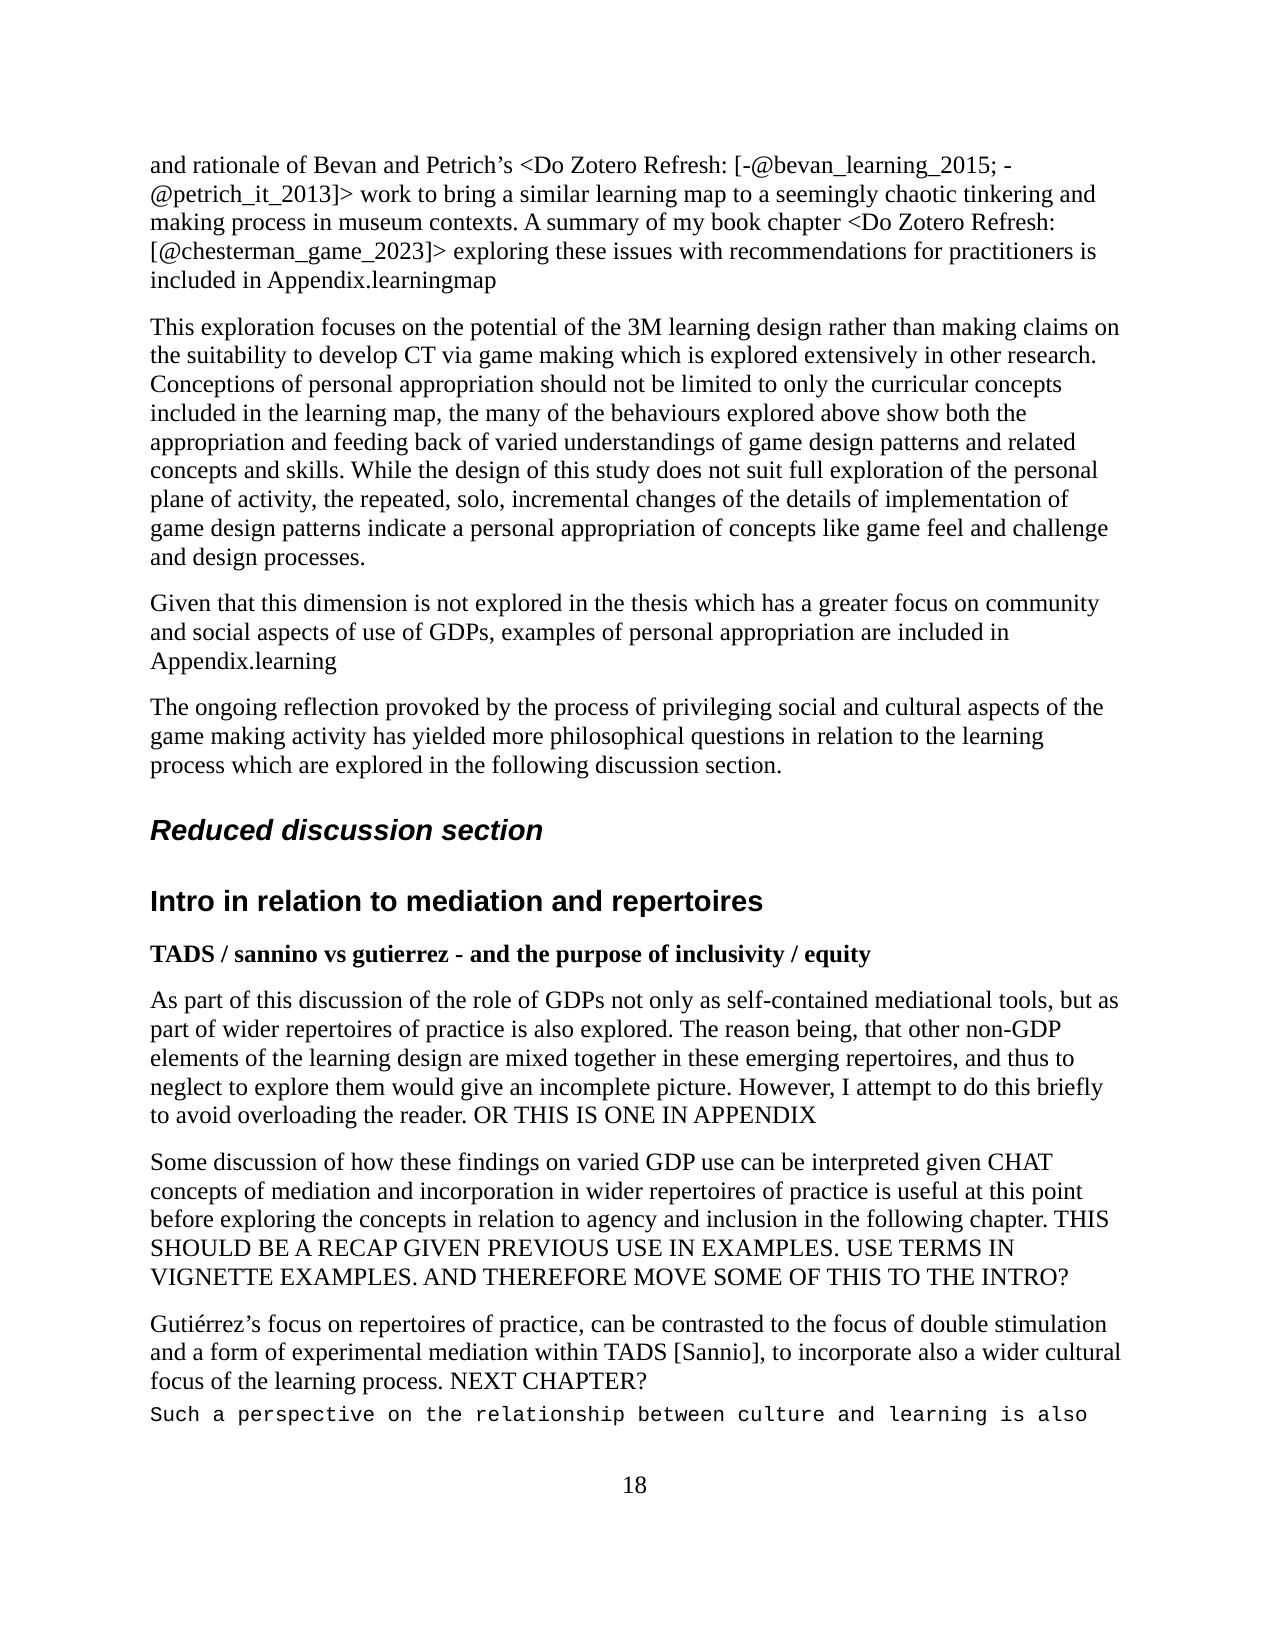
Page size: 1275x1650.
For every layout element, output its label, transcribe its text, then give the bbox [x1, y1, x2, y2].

subtitle Intro in relation to mediation and repertoires [150, 884, 1125, 917]
text Given that this dimension is not explored in the thesis which has a greater focus on community and social aspects of use of GDPs, examples of personal appropriation are included in Appendix.learning [150, 588, 1125, 674]
text This exploration focuses on the potential of the 3M learning design rather than making claims on the suitability to develop CT via game making which is explored extensively in other research. Conceptions of personal appropriation should not be limited to only the curricular concepts included in the learning map, the many of the behaviours explored above show both the appropriation and feeding back of varied understandings of game design patterns and related concepts and skills. While the design of this study does not suit full exploration of the personal plane of activity, the repeated, solo, incremental changes of the details of implementation of game design patterns indicate a personal appropriation of concepts like game feel and challenge and design processes. [150, 312, 1125, 570]
text TADS / sannino vs gutierrez - and the purpose of inclusivity / equity [150, 939, 1125, 967]
text and rationale of Bevan and Petrich’s <Do Zotero Refresh: [-@bevan_learning_2015; -@petrich_it_2013]> work to bring a similar learning map to a seemingly chaotic tinkering and making process in museum contexts. A summary of my book chapter <Do Zotero Refresh: [@chesterman_game_2023]> exploring these issues with recommendations for practitioners is included in Appendix.learningmap [150, 150, 1125, 294]
text Some discussion of how these findings on varied GDP use can be interpreted given CHAT concepts of mediation and incorporation in wider repertoires of practice is useful at this point before exploring the concepts in relation to agency and inclusion in the following chapter. THIS SHOULD BE A RECAP GIVEN PREVIOUS USE IN EXAMPLES. USE TERMS IN VIGNETTE EXAMPLES. AND THEREFORE MOVE SOME OF THIS TO THE INTRO? [150, 1147, 1125, 1291]
text Such a perspective on the relationship between culture and learning is also [150, 1404, 1125, 1428]
text The ongoing reflection provoked by the process of privileging social and cultural aspects of the game making activity has yielded more philosophical questions in relation to the learning process which are explored in the following discussion section. [150, 692, 1125, 779]
subtitle Reduced discussion section [150, 813, 1125, 846]
text As part of this discussion of the role of GDPs not only as self-contained mediational tools, but as part of wider repertoires of practice is also explored. The reason being, that other non-GDP elements of the learning design are mixed together in these emerging repertoires, and thus to neglect to explore them would give an incomplete picture. However, I attempt to do this briefly to avoid overloading the reader. OR THIS IS ONE IN APPENDIX [150, 985, 1125, 1129]
text Gutiérrez’s focus on repertoires of practice, can be contrasted to the focus of double stimulation and a form of experimental mediation within TADS [Sannio], to incorporate also a wider cultural focus of the learning process. NEXT CHAPTER? [150, 1309, 1125, 1395]
